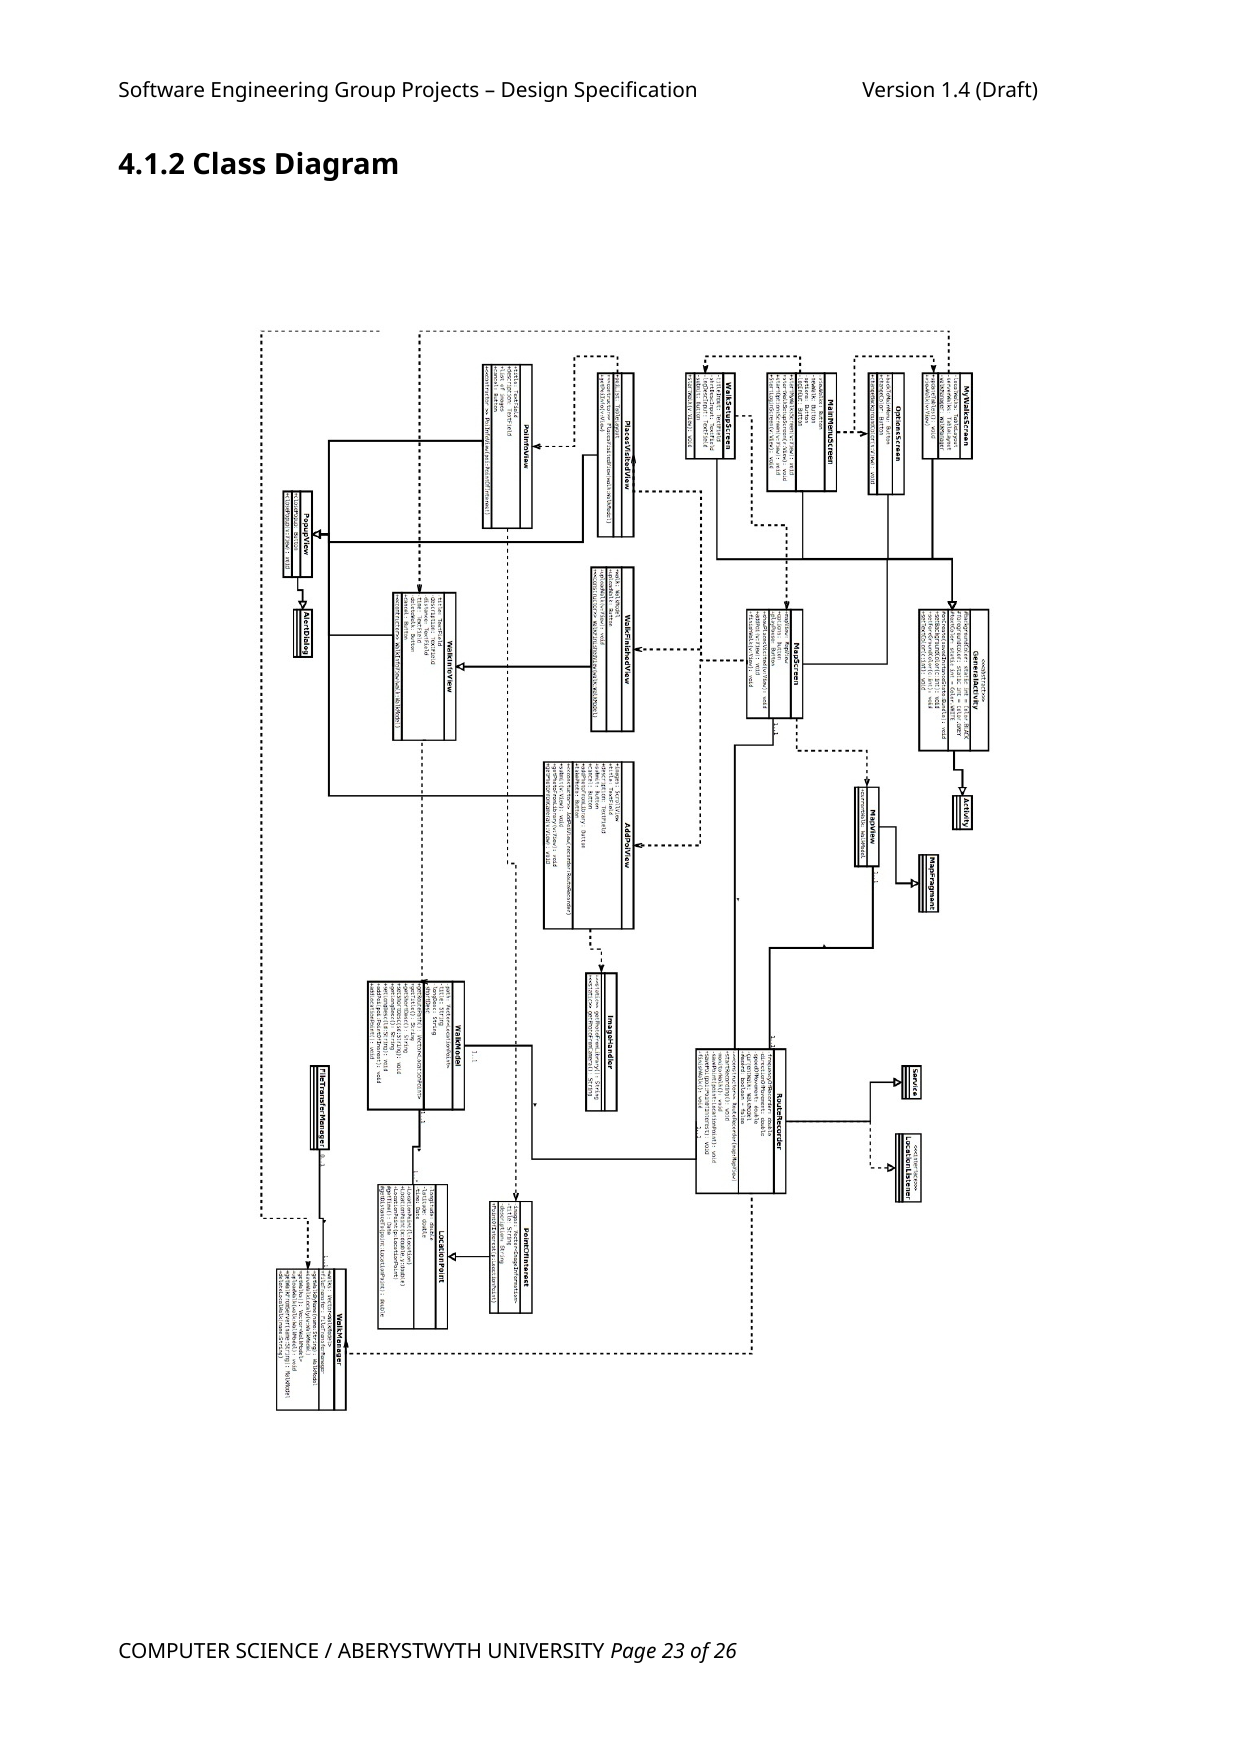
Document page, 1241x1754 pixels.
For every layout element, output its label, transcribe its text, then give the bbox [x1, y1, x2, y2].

picture [118, 195, 1123, 1615]
subtitle 4.1.2 Class Diagram [118, 143, 1122, 183]
